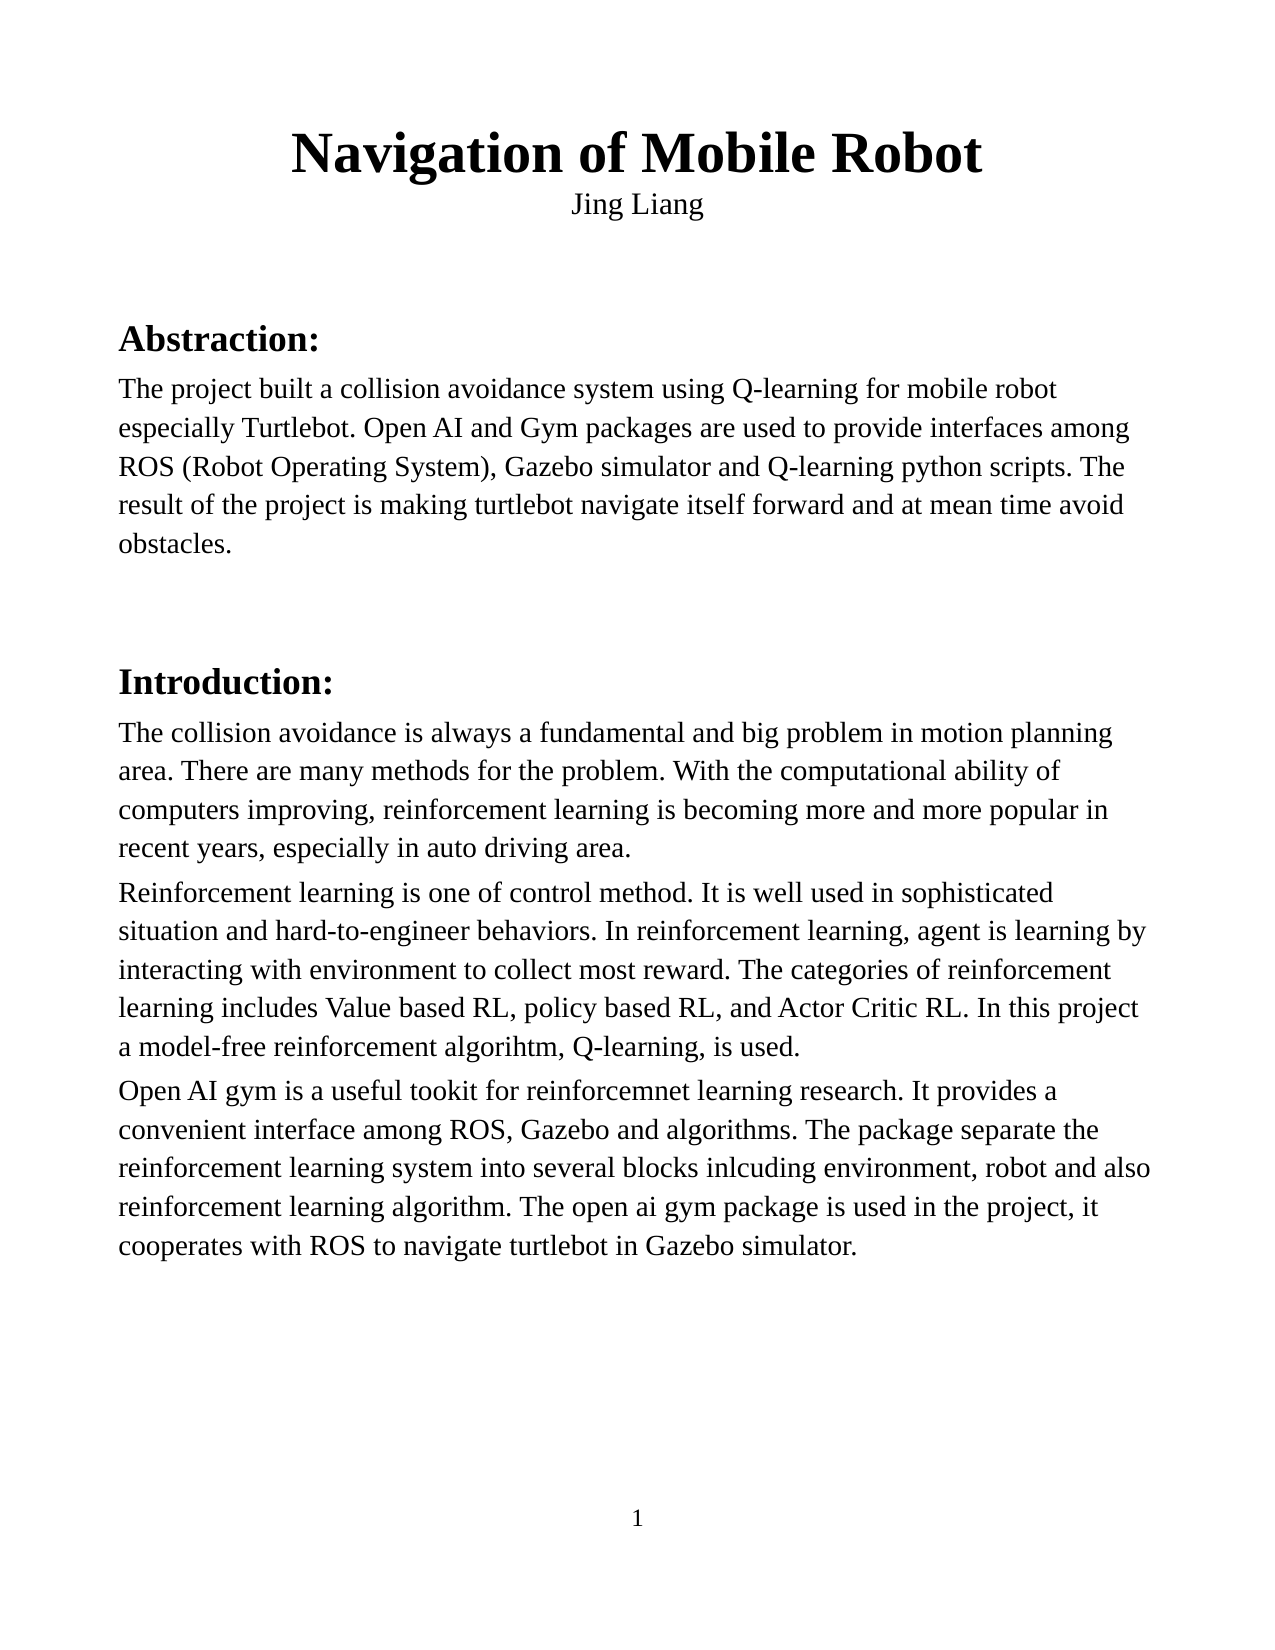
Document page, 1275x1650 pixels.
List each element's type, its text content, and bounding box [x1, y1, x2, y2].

text The project built a collision avoidance system using Q-learning for mobile robot especially Turtlebot. Open AI and Gym packages are used to provide interfaces among ROS (Robot Operating System), Gazebo simulator and Q-learning python scripts. The result of the project is making turtlebot navigate itself forward and at mean time avoid obstacles. [118, 372, 1157, 559]
text Introduction: [118, 659, 1157, 702]
text Jing Liang [118, 185, 1157, 221]
text The collision avoidance is always a fundamental and big problem in motion planning area. There are many methods for the problem. With the computational ability of computers improving, reinforcement learning is becoming more and more popular in recent years, especially in auto driving area. [118, 715, 1157, 864]
text Open AI gym is a useful tookit for reinforcemnet learning research. It provides a convenient interface among ROS, Gazebo and algorithms. The package separate the reinforcement learning system into several blocks inlcuding environment, robot and also reinforcement learning algorithm. The open ai gym package is used in the project, it cooperates with ROS to navigate turtlebot in Gazebo simulator. [118, 1073, 1157, 1261]
text Navigation of Mobile Robot [118, 118, 1157, 185]
text Reinforcement learning is one of control method. It is well used in sophisticated situation and hard-to-engineer behaviors. In reinforcement learning, agent is learning by interacting with environment to collect most reward. The categories of reinforcement learning includes Value based RL, policy based RL, and Actor Critic RL. In this project a model-free reinforcement algorihtm, Q-learning, is used. [118, 875, 1157, 1062]
text Abstraction: [118, 316, 1157, 359]
